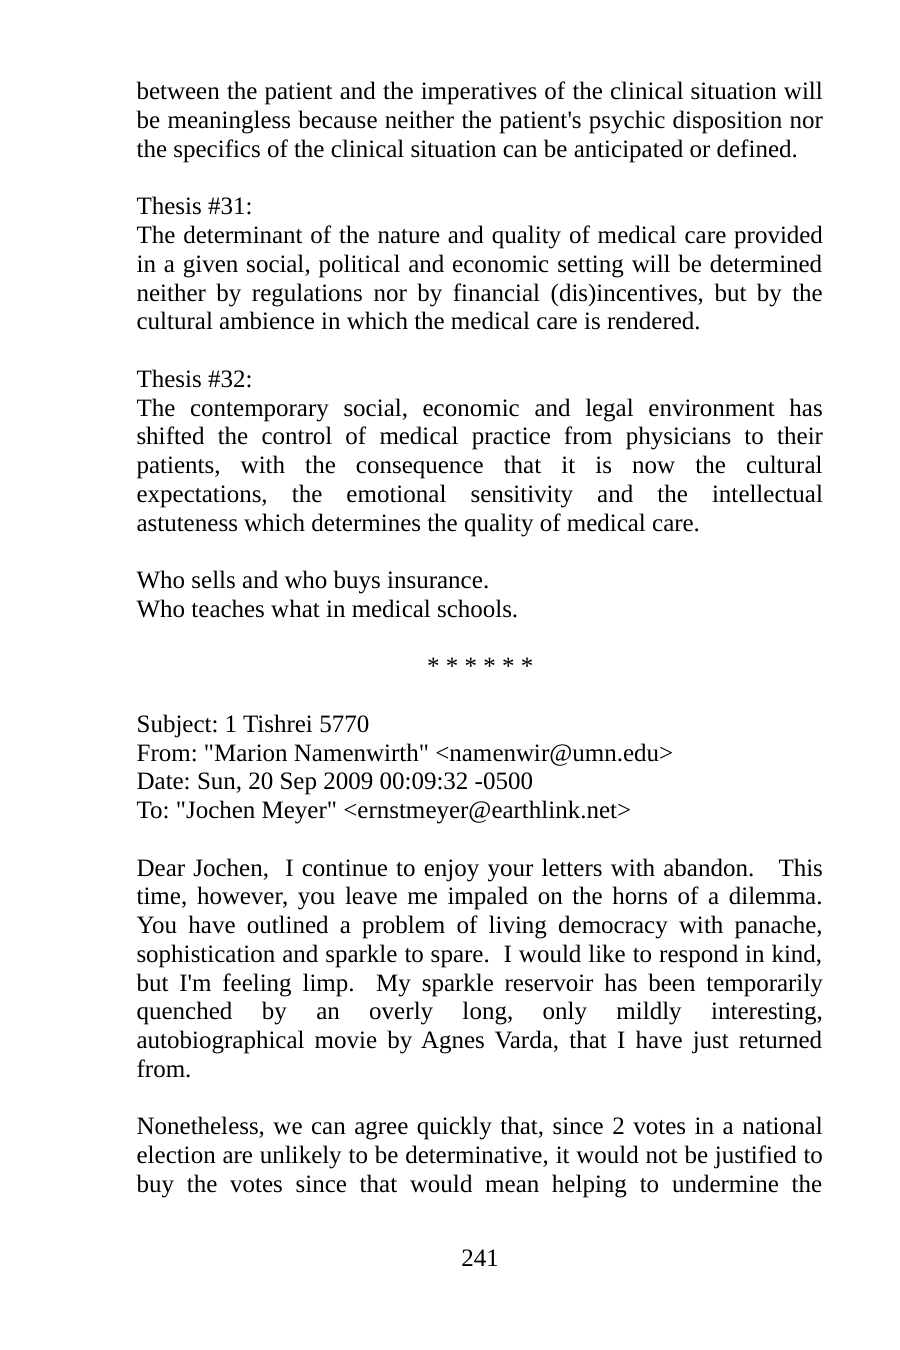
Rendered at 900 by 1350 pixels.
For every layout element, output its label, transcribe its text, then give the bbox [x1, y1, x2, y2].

text * * * * * * [136, 651, 823, 680]
text between the patient and the imperatives of the clinical situation will be meaningless because neither the patient's psychic disposition nor the specifics of the clinical situation can be anticipated or defined. [136, 76, 823, 163]
text Subject: 1 Tishrei 5770 [136, 709, 823, 738]
text Dear Jochen, I continue to enjoy your letters with abandon. This time, however, you leave me impaled on the horns of a dilemma. You have outlined a problem of living democracy with panache, sophistication and sparkle to spare. I would like to respond in kind, but I'm feeling limp. My sparkle reservoir has been temporarily quenched by an overly long, only mildly interesting, autobiographical movie by Agnes Varda, that I have just returned from. [136, 853, 823, 1083]
text Thesis #31: [136, 191, 823, 220]
text Nonetheless, we can agree quickly that, since 2 votes in a national election are unlikely to be determinative, it would not be justified to buy the votes since that would mean helping to undermine the [136, 1111, 823, 1198]
text From: "Marion Namenwirth" <namenwir@umn.edu> [136, 738, 823, 766]
text Thesis #32: [136, 364, 823, 393]
text The contemporary social, economic and legal environment has shifted the control of medical practice from physicians to their patients, with the consequence that it is now the cultural expectations, the emotional sensitivity and the intellectual astuteness which determines the quality of medical care. [136, 393, 823, 536]
text Who sells and who buys insurance. [136, 565, 823, 594]
text The determinant of the nature and quality of medical care provided in a given social, political and economic setting will be determined neither by regulations nor by financial (dis)incentives, but by the cultural ambience in which the medical care is rendered. [136, 220, 823, 335]
text Who teaches what in medical schools. [136, 594, 823, 623]
text To: "Jochen Meyer" <ernstmeyer@earthlink.net> [136, 795, 823, 824]
text Date: Sun, 20 Sep 2009 00:09:32 -0500 [136, 766, 823, 795]
